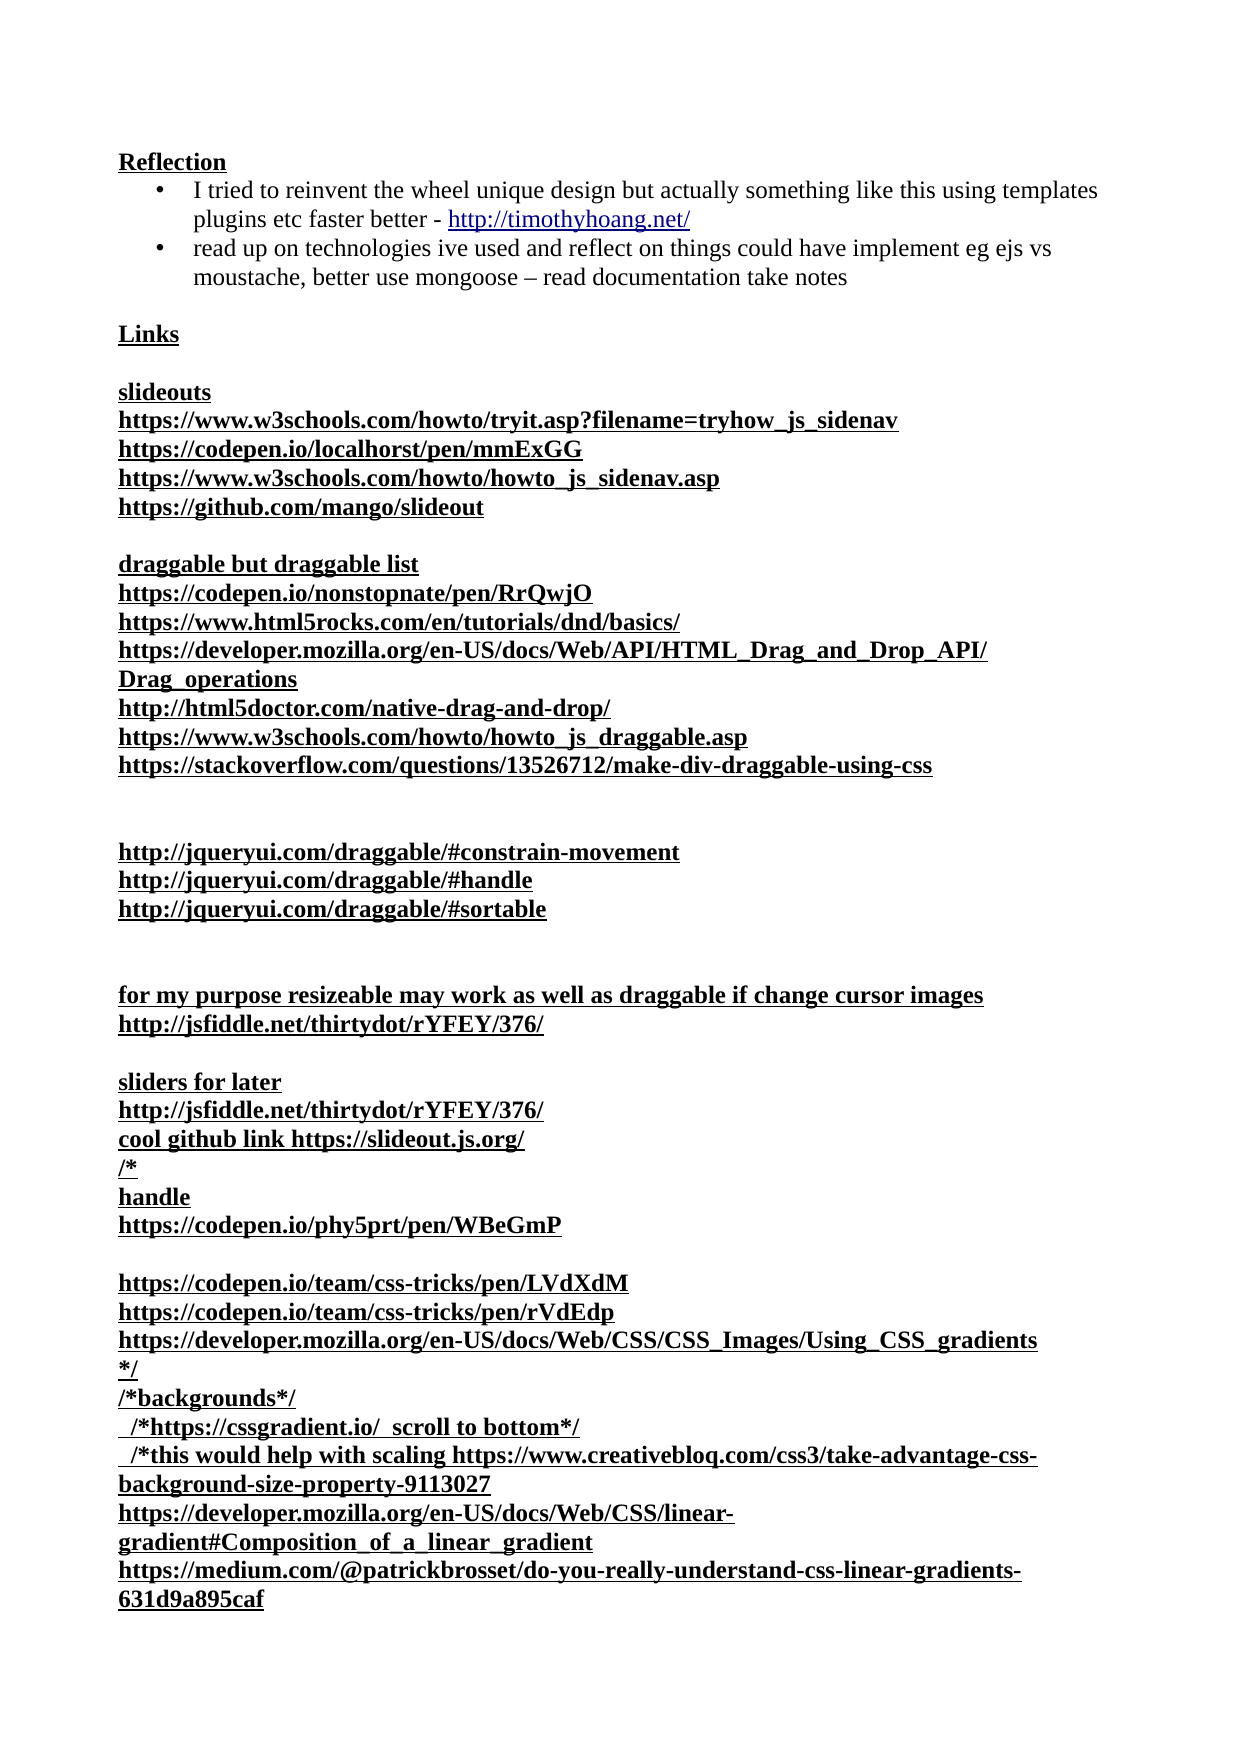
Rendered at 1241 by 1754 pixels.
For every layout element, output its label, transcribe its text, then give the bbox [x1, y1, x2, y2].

text https://developer.mozilla.org/en-US/docs/Web/CSS/CSS_Images/Using_CSS_gradients [118, 1326, 1122, 1354]
text handle [118, 1182, 1122, 1211]
text https://www.html5rocks.com/en/tutorials/dnd/basics/ [118, 607, 1122, 636]
text https://medium.com/@patrickbrosset/do-you-really-understand-css-linear-gradients-631d9a895caf [118, 1556, 1122, 1613]
text for my purpose resizeable may work as well as draggable if change cursor images [118, 981, 1122, 1009]
text http://jqueryui.com/draggable/#sortable [118, 894, 1122, 923]
text Reflection [118, 147, 1122, 176]
text https://www.w3schools.com/howto/howto_js_sidenav.asp [118, 463, 1122, 492]
text https://github.com/mango/slideout [118, 492, 1122, 521]
text https://codepen.io/nonstopnate/pen/RrQwjO [118, 578, 1122, 607]
text https://codepen.io/team/css-tricks/pen/rVdEdp [118, 1297, 1122, 1326]
text https://stackoverflow.com/questions/13526712/make-div-draggable-using-css [118, 751, 1122, 779]
text https://developer.mozilla.org/en-US/docs/Web/API/HTML_Drag_and_Drop_API/Drag_operations [118, 636, 1122, 693]
text https://codepen.io/team/css-tricks/pen/LVdXdM [118, 1268, 1122, 1297]
text /*https://cssgradient.io/ scroll to bottom*/ [118, 1412, 1122, 1441]
text http://html5doctor.com/native-drag-and-drop/ [118, 693, 1122, 722]
text Links [118, 319, 1122, 348]
text slideouts [118, 377, 1122, 406]
text https://www.w3schools.com/howto/howto_js_draggable.asp [118, 722, 1122, 751]
text /*this would help with scaling https://www.creativebloq.com/css3/take-advantage-css-background-size-property-9113027 [118, 1441, 1122, 1498]
text cool github link https://slideout.js.org/ [118, 1124, 1122, 1153]
text /* [118, 1153, 1122, 1182]
text https://www.w3schools.com/howto/tryit.asp?filename=tryhow_js_sidenav [118, 406, 1122, 434]
text http://jsfiddle.net/thirtydot/rYFEY/376/ [118, 1009, 1122, 1038]
text /*backgrounds*/ [118, 1383, 1122, 1412]
text https://codepen.io/phy5prt/pen/WBeGmP [118, 1211, 1122, 1239]
text http://jqueryui.com/draggable/#constrain-movement [118, 837, 1122, 866]
list I tried to reinvent the wheel unique design but actually something like this using templates plugins etc faster better - http://timothyhoang.net/ [156, 176, 1122, 233]
text http://jsfiddle.net/thirtydot/rYFEY/376/ [118, 1096, 1122, 1124]
text https://codepen.io/localhorst/pen/mmExGG [118, 434, 1122, 463]
text https://developer.mozilla.org/en-US/docs/Web/CSS/linear-gradient#Composition_of_a_linear_gradient [118, 1498, 1122, 1556]
text http://jqueryui.com/draggable/#handle [118, 866, 1122, 894]
text */ [118, 1354, 1122, 1383]
text draggable but draggable list [118, 549, 1122, 578]
text sliders for later [118, 1067, 1122, 1096]
list read up on technologies ive used and reflect on things could have implement eg ejs vs moustache, better use mongoose – read documentation take notes [156, 233, 1122, 291]
